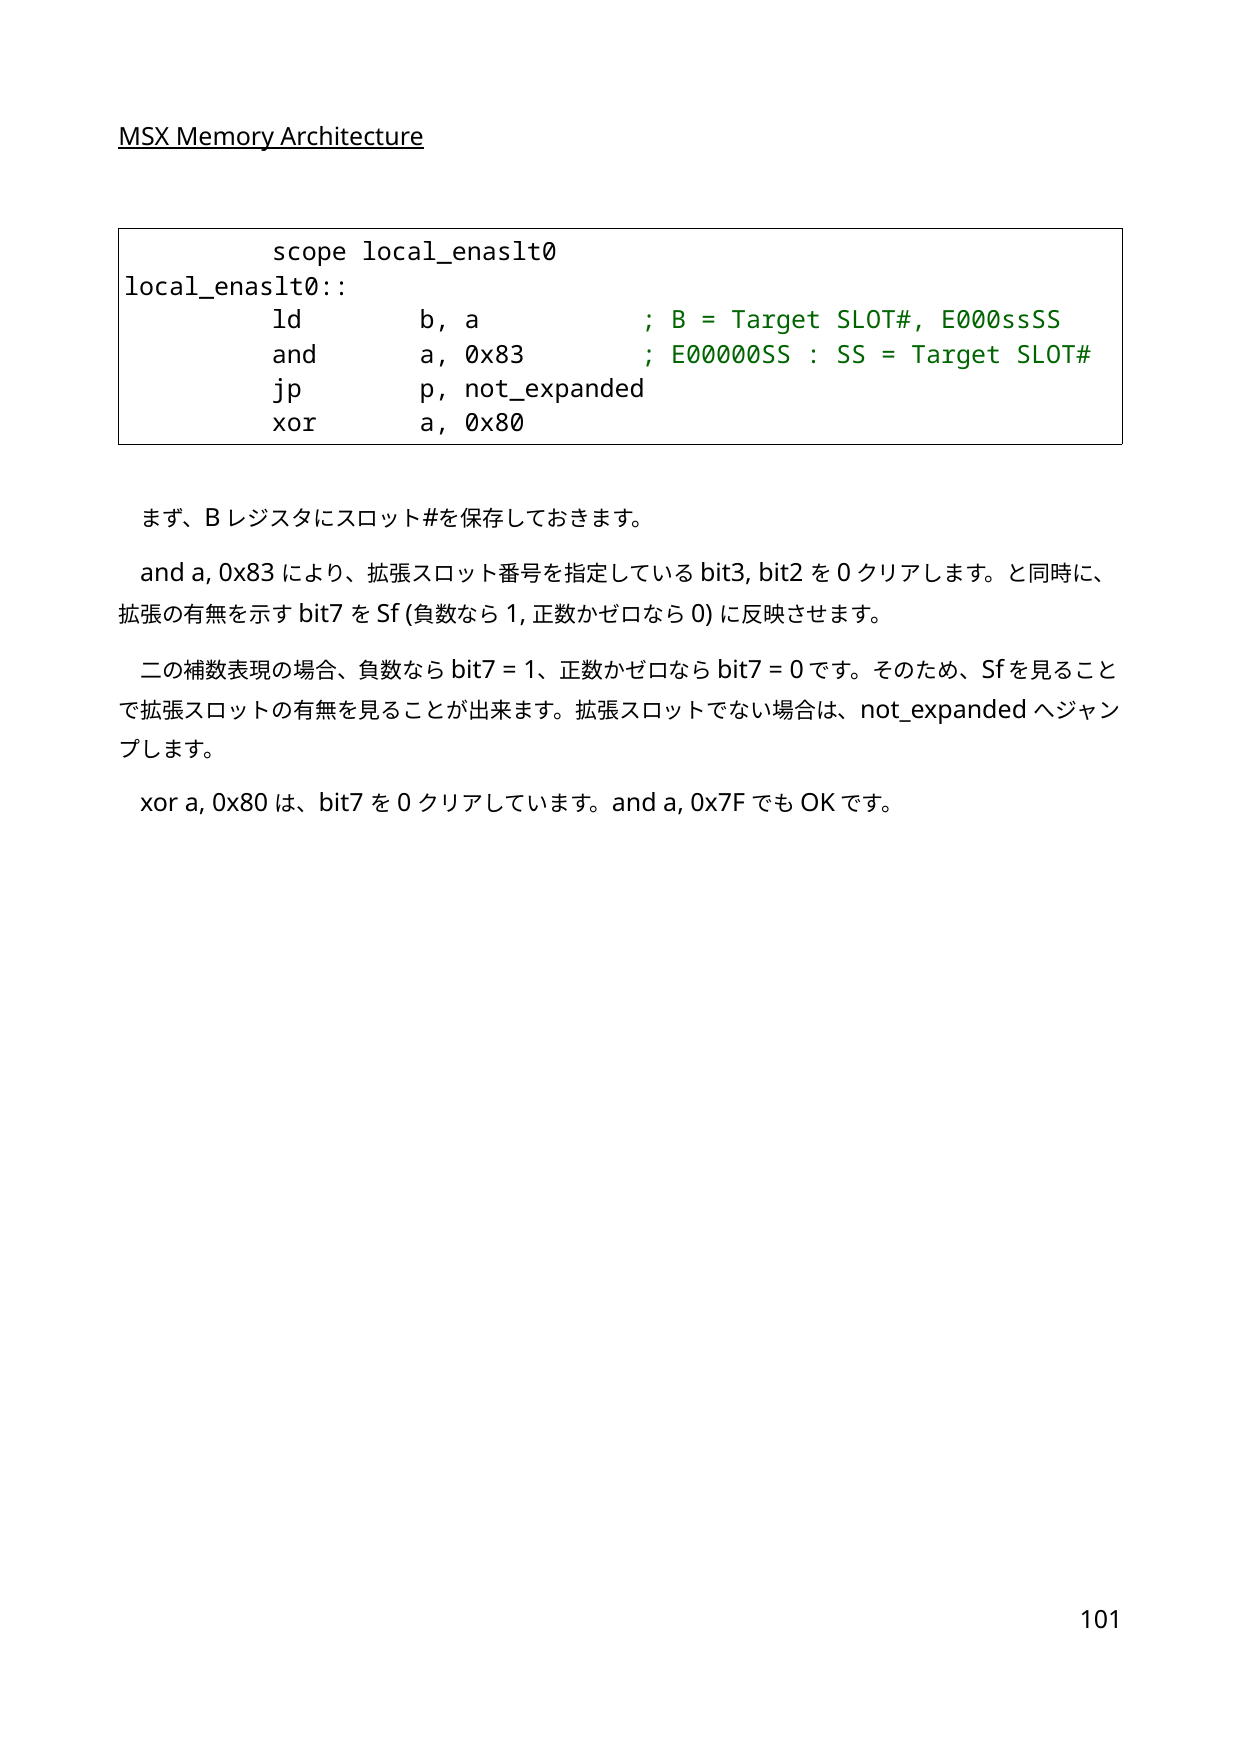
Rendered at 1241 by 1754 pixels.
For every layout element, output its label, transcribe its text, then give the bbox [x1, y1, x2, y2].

text and a, 0x83 により、拡張スロット番号を指定している bit3, bit2 を 0クリアします。と同時に、拡張の有無を示す bit7 を Sf (負数なら 1, 正数かゼロなら 0) に反映させます。 [118, 555, 1122, 630]
text 二の補数表現の場合、負数ならbit7 = 1、正数かゼロならbit7 = 0です。そのため、Sfを見ることで拡張スロットの有無を見ることが出来ます。拡張スロットでない場合は、not_expanded へジャンプします。 [118, 651, 1122, 764]
table_header scope local_enaslt0 local_enaslt0:: ld b, a ; B = Target SLOT#, E000ssSS and a, 0x83 ; E00000SS : SS = Target SLOT# jp p, not_expanded xor a, 0x80 [119, 229, 1122, 444]
text xor a, 0x80 は、bit7 を 0 クリアしています。and a, 0x7F でもOKです。 [118, 785, 1122, 819]
text まず、Bレジスタにスロット#を保存しておきます。 [118, 500, 1122, 534]
